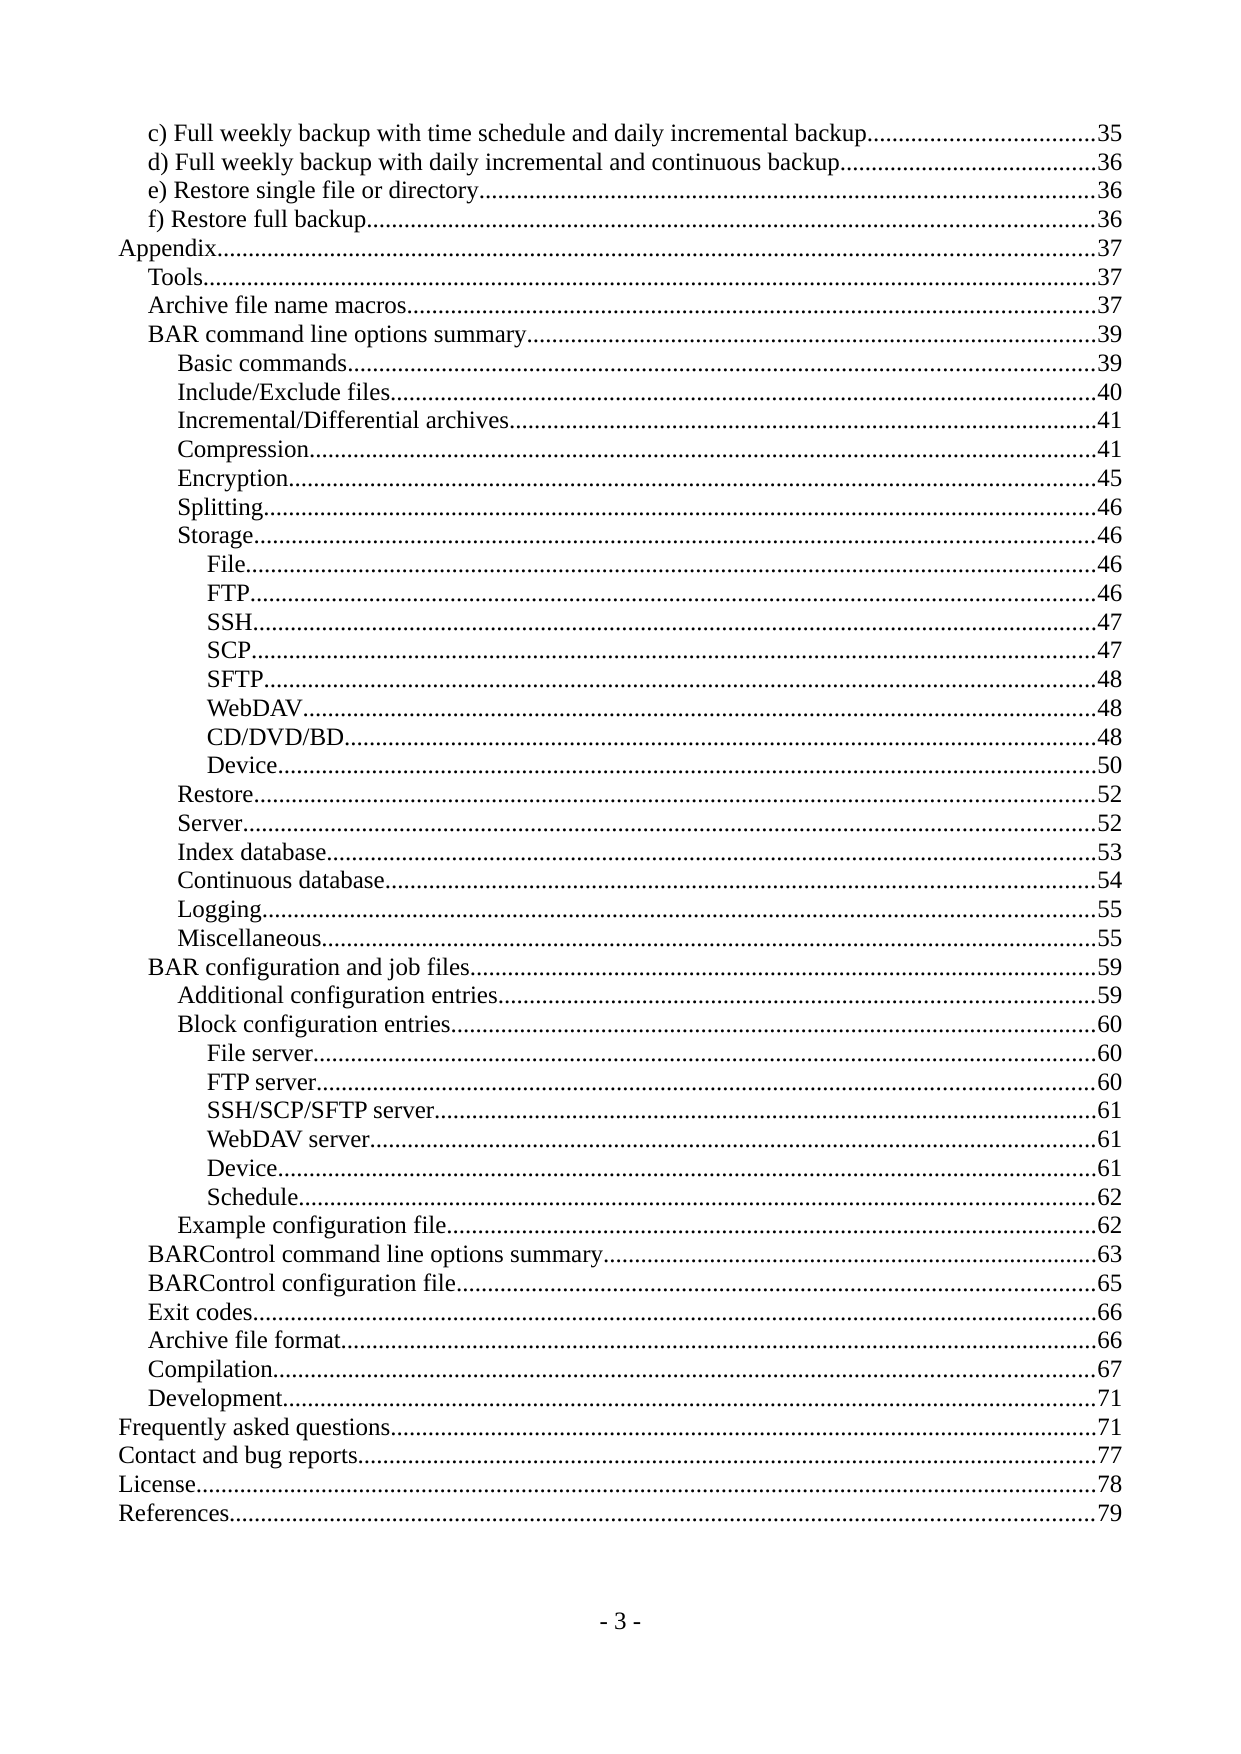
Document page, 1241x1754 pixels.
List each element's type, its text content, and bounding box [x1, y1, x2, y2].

text Splitting 46 [177, 492, 1122, 521]
text Device 61 [207, 1153, 1122, 1182]
text License 78 [118, 1469, 1122, 1498]
text FTP 46 [207, 578, 1122, 607]
text Server 52 [177, 808, 1122, 837]
text Example configuration file 62 [177, 1211, 1122, 1239]
text Tools 37 [148, 262, 1122, 291]
text Include/Exclude files 40 [177, 377, 1122, 406]
text SSH 47 [207, 607, 1122, 636]
text f) Restore full backup 36 [148, 204, 1122, 233]
text SFTP 48 [207, 664, 1122, 693]
text Storage 46 [177, 521, 1122, 549]
text Development 71 [148, 1383, 1122, 1412]
text BARControl configuration file 65 [148, 1268, 1122, 1297]
text FTP server 60 [207, 1067, 1122, 1096]
text Compilation 67 [148, 1354, 1122, 1383]
text Encryption 45 [177, 463, 1122, 492]
text SCP 47 [207, 636, 1122, 664]
text Block configuration entries 60 [177, 1009, 1122, 1038]
text Index database 53 [177, 837, 1122, 866]
text Archive file name macros 37 [148, 291, 1122, 319]
text Appendix 37 [118, 233, 1122, 262]
text Miscellaneous 55 [177, 923, 1122, 952]
text Exit codes 66 [148, 1297, 1122, 1326]
text Contact and bug reports 77 [118, 1441, 1122, 1469]
text References 79 [118, 1498, 1122, 1527]
text WebDAV server 61 [207, 1124, 1122, 1153]
text BAR command line options summary 39 [148, 319, 1122, 348]
text File 46 [207, 549, 1122, 578]
text Additional configuration entries 59 [177, 981, 1122, 1009]
text SSH/SCP/SFTP server 61 [207, 1096, 1122, 1124]
text c) Full weekly backup with time schedule and daily incremental backup 35 [148, 118, 1122, 147]
text BARControl command line options summary 63 [148, 1239, 1122, 1268]
text CD/DVD/BD 48 [207, 722, 1122, 751]
text Frequently asked questions 71 [118, 1412, 1122, 1441]
text Restore 52 [177, 779, 1122, 808]
text Continuous database 54 [177, 866, 1122, 894]
text d) Full weekly backup with daily incremental and continuous backup 36 [148, 147, 1122, 176]
text Device 50 [207, 751, 1122, 779]
text Basic commands 39 [177, 348, 1122, 377]
text BAR configuration and job files 59 [148, 952, 1122, 981]
text Incremental/Differential archives 41 [177, 406, 1122, 434]
text Schedule 62 [207, 1182, 1122, 1211]
text Archive file format 66 [148, 1326, 1122, 1354]
text e) Restore single file or directory 36 [148, 176, 1122, 204]
text File server 60 [207, 1038, 1122, 1067]
text Compression 41 [177, 434, 1122, 463]
text Logging 55 [177, 894, 1122, 923]
text WebDAV 48 [207, 693, 1122, 722]
